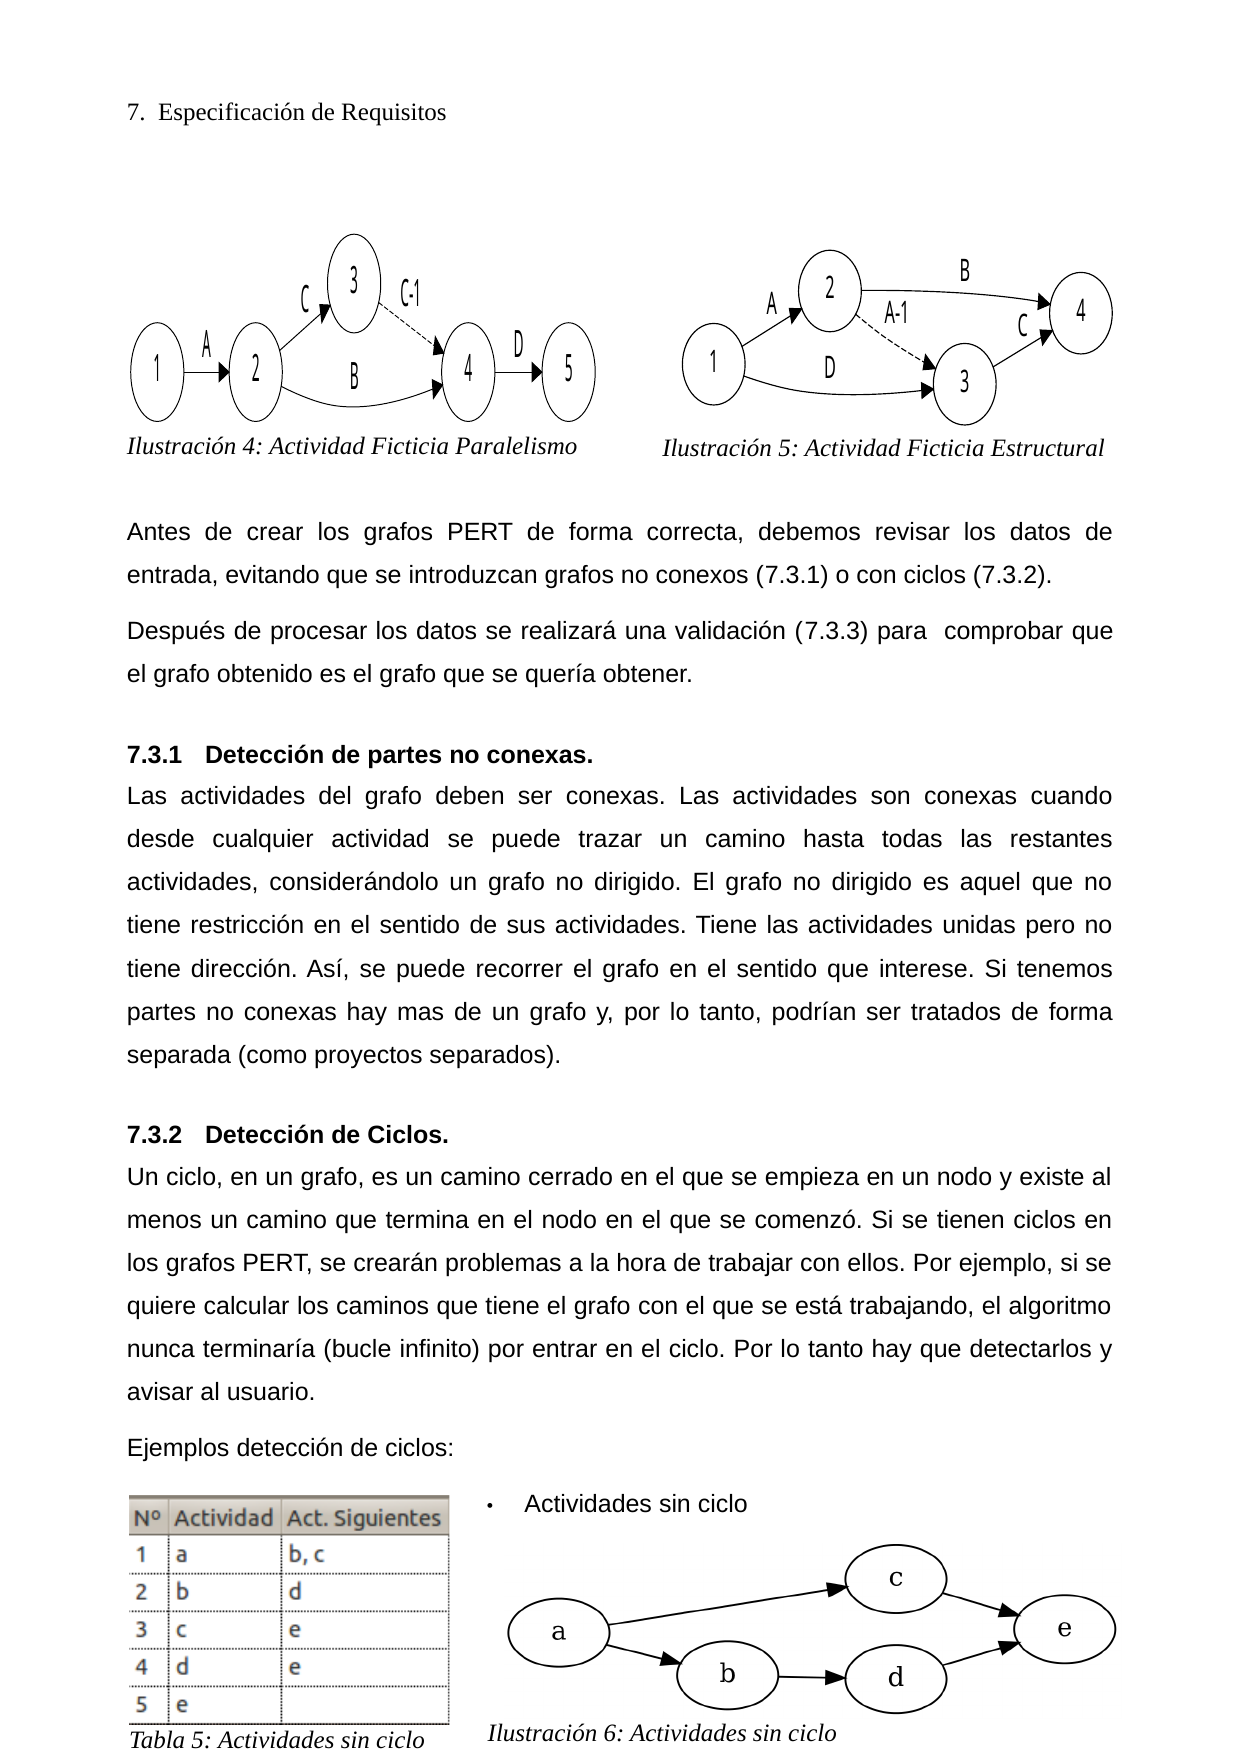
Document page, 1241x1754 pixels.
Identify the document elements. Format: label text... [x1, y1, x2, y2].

picture [504, 1543, 1122, 1719]
text Ilustración 6: Actividades sin ciclo [487, 1719, 1139, 1747]
subtitle Detección de partes no conexas. [127, 740, 1114, 769]
list Actividades sin ciclo [449, 1489, 1114, 1517]
text Ilustración 5: Actividad Ficticia Estructural [662, 242, 1134, 462]
text Un ciclo, en un grafo, es un camino cerrado en el que se empieza en un nodo y existe al menos un camino que termina en el nodo en el que se comenzó. Si se tienen ciclos en los grafos PERT, se crearán problemas a la hora de trabajar con ellos. Por ejemplo, si se quiere calcular los caminos que tiene el grafo con el que se está trabajando, el algoritmo nunca terminaría (bucle infinito) por entrar en el ciclo. Por lo tanto hay que detectarlos y avisar al usuario. [127, 1162, 1114, 1406]
text Las actividades del grafo deben ser conexas. Las actividades son conexas cuando desde cualquier actividad se puede trazar un camino hasta todas las restantes actividades, considerándolo un grafo no dirigido. El grafo no dirigido es aquel que no tiene restricción en el sentido de sus actividades. Tiene las actividades unidas pero no tiene dirección. Así, se puede recorrer el grafo en el sentido que interese. Si tenemos partes no conexas hay mas de un grafo y, por lo tanto, podrían ser tratados de forma separada (como proyectos separados). [127, 781, 1114, 1069]
text Ejemplos detección de ciclos: [127, 1433, 1114, 1462]
subtitle Detección de Ciclos. [127, 1121, 1114, 1149]
text Antes de crear los grafos PERT de forma correcta, debemos revisar los datos de entrada, evitando que se introduzcan grafos no conexos (7.3.1) o con ciclos (7.3.2). [127, 517, 1114, 589]
picture [129, 1495, 450, 1725]
text Tabla 5: Actividades sin ciclo [129, 1725, 449, 1753]
text Ilustración 4: Actividad Ficticia Paralelismo [127, 432, 599, 460]
text Después de procesar los datos se realizará una validación (7.3.3) para comprobar que el grafo obtenido es el grafo que se quería obtener. [127, 616, 1114, 688]
